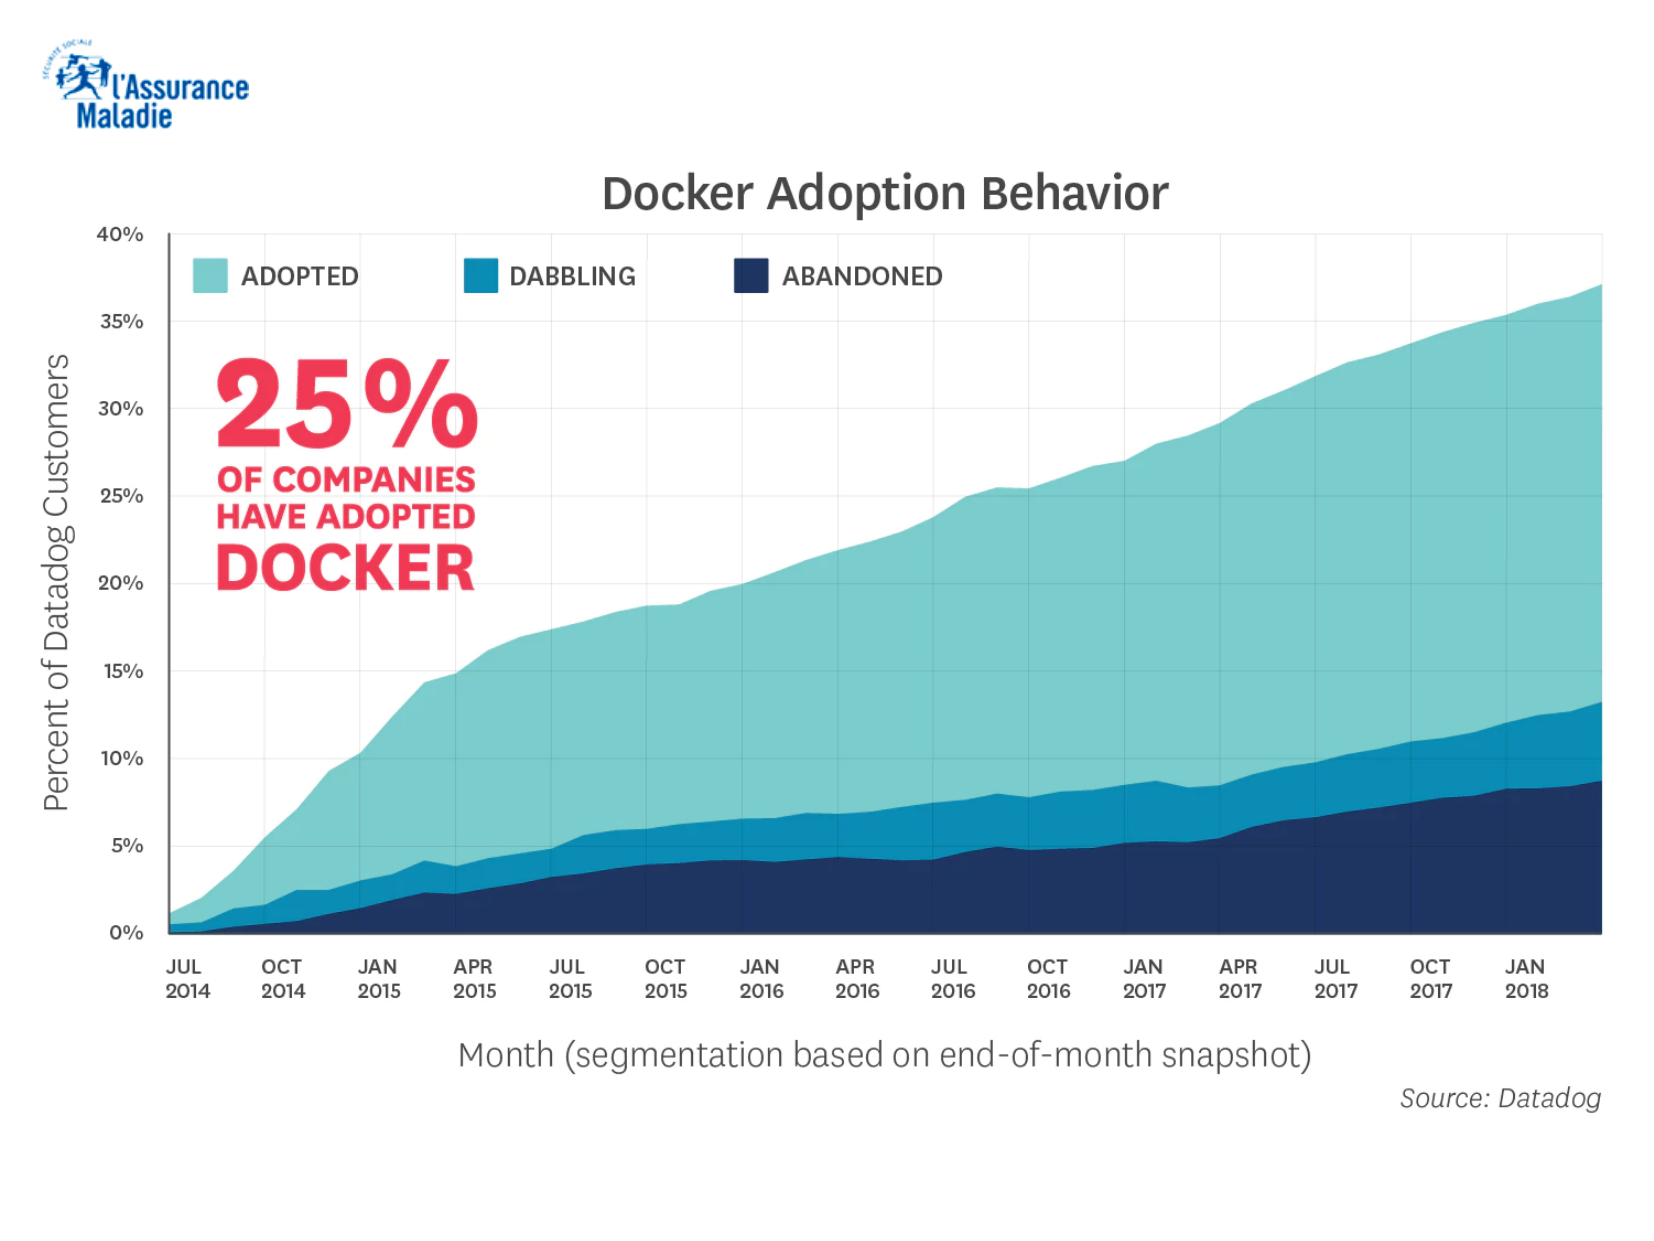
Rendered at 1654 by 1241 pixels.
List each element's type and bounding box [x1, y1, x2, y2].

picture [0, 132, 1654, 1158]
picture [21, 35, 249, 130]
